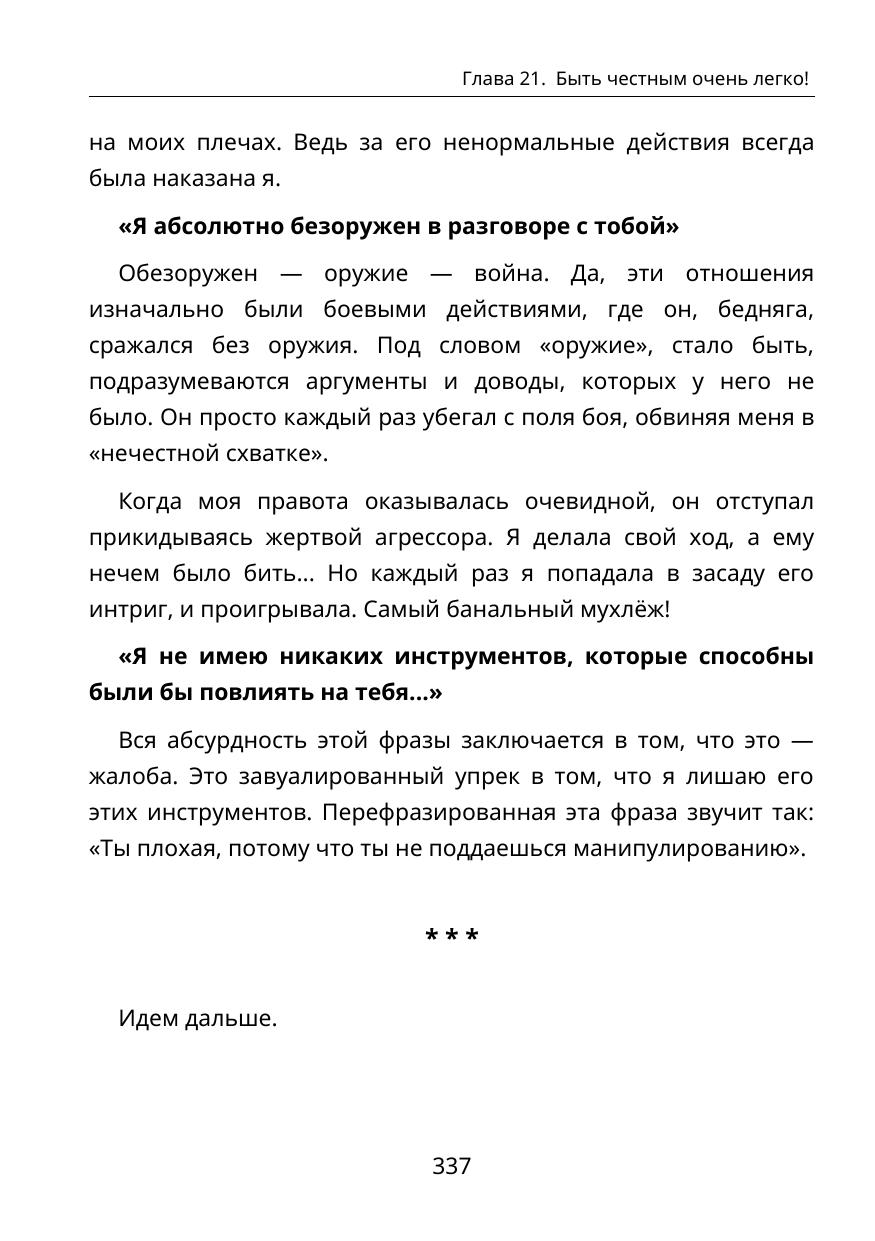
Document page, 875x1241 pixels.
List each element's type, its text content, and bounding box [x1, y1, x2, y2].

text Идем дальше. [88, 1002, 815, 1033]
text Обезоружен — оружие — война. Да, эти отношения изначально были боевыми действиями, где он, бедняга, сражался без оружия. Под словом «оружие», стало быть, подразумеваются аргументы и доводы, которых у него не было. Он просто каждый раз убегал с поля боя, обвиняя меня в «нечестной схватке». [88, 257, 815, 468]
text Когда моя правота оказывалась очевидной, он отступал прикидываясь жертвой агрессора. Я делала свой ход, а ему нечем было бить... Но каждый раз я попадала в засаду его интриг, и проигрывала. Самый банальный мухлёж! [88, 485, 815, 624]
subtitle * * * [88, 921, 815, 955]
text «Я абсолютно безоружен в разговоре с тобой» [88, 210, 815, 241]
text «Я не имею никаких инструментов, которые способны были бы повлиять на тебя...» [88, 640, 815, 707]
text на моих плечах. Ведь за его ненормальные действия всегда была наказана я. [88, 126, 815, 193]
text Вся абсурдность этой фразы заключается в том, что это — жалоба. Это завуалированный упрек в том, что я лишаю его этих инструментов. Перефразированная эта фраза звучит так: «Ты плохая, потому что ты не поддаешься манипулированию». [88, 724, 815, 863]
